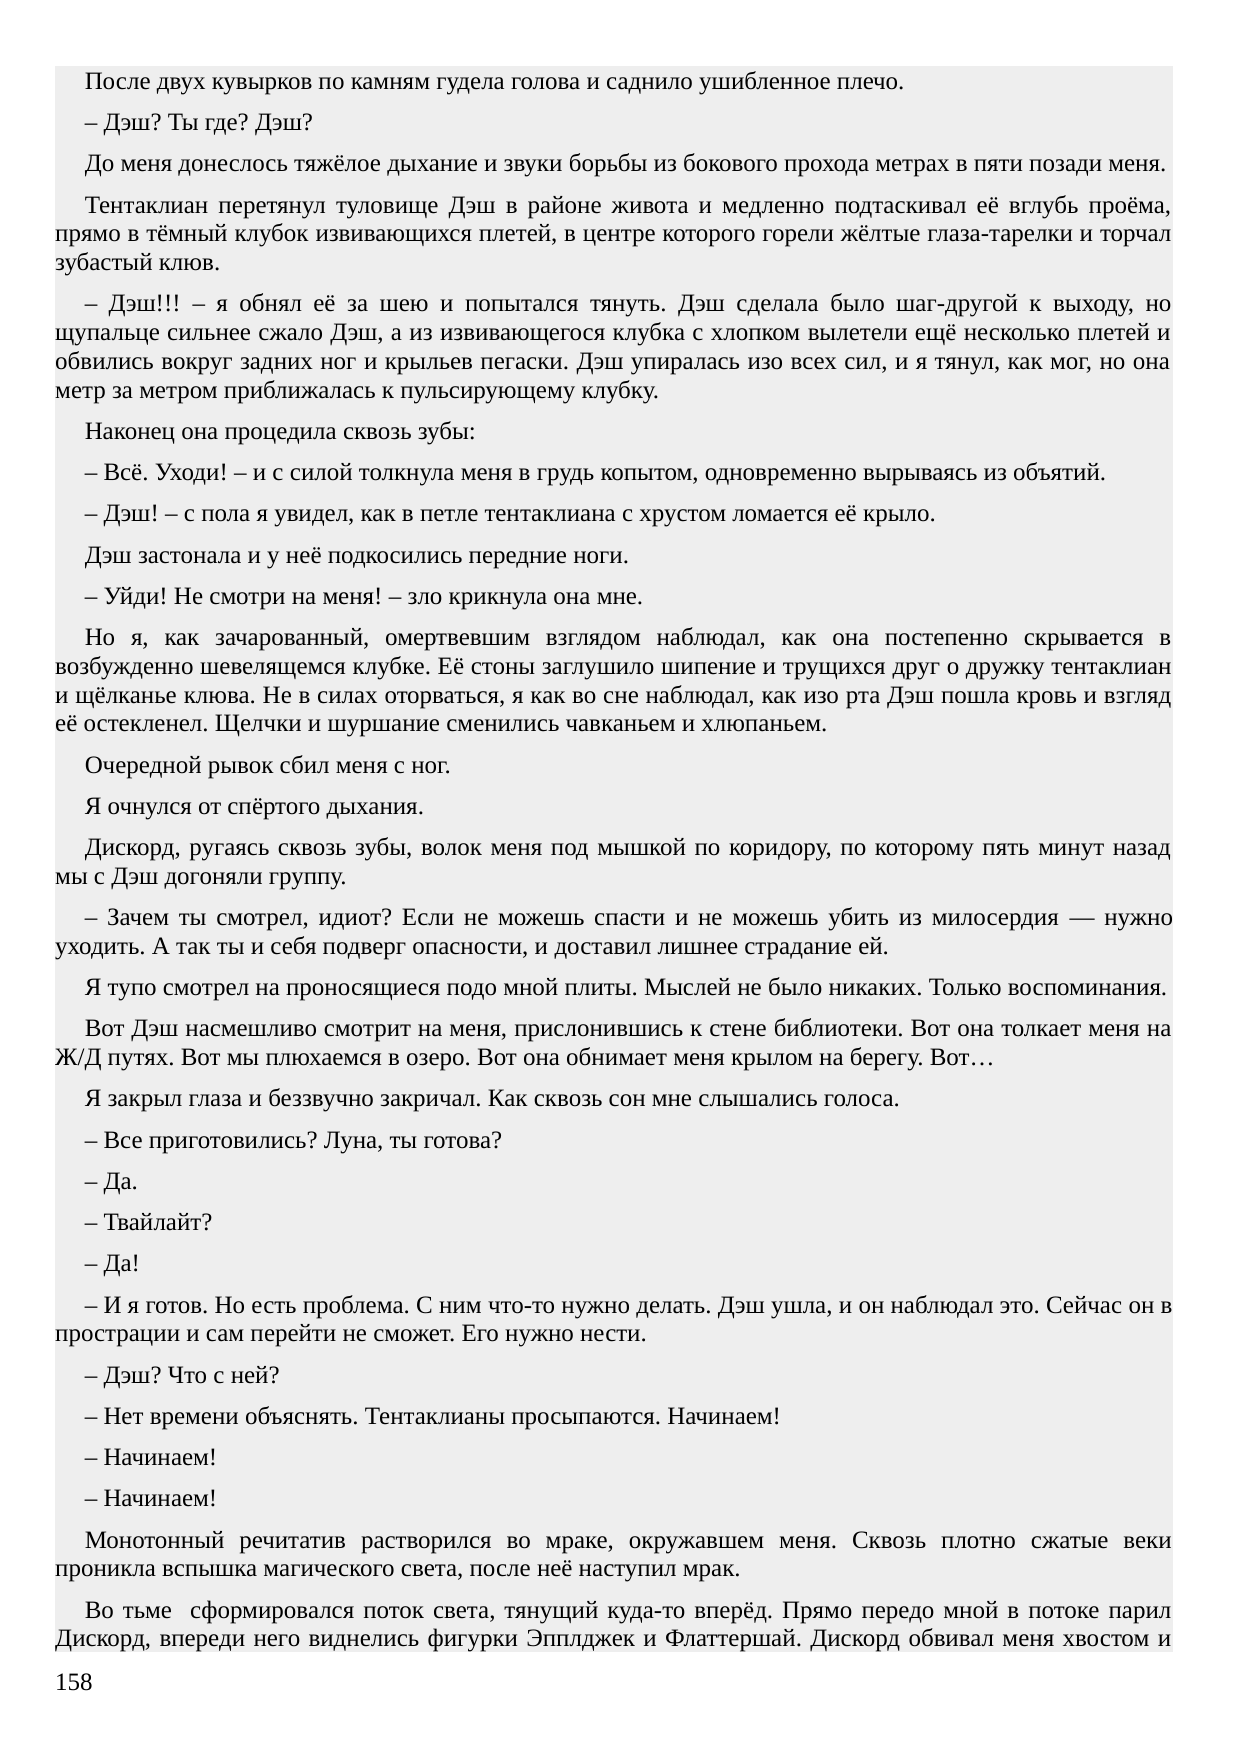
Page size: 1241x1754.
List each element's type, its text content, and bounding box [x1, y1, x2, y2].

text – Дэш!!! – я обнял её за шею и попытался тянуть. Дэш сделала было шаг-другой к выходу, но щупальце сильнее сжало Дэш, а из извивающегося клубка с хлопком вылетели ещё несколько плетей и обвились вокруг задних ног и крыльев пегаски. Дэш упиралась изо всех сил, и я тянул, как мог, но она метр за метром приближалась к пульсирующему клубку. [55, 288, 1173, 403]
text Во тьме сформировался поток света, тянущий куда-то вперёд. Прямо передо мной в потоке парил Дискорд, впереди него виднелись фигурки Эпплджек и Флаттершай. Дискорд обвивал меня хвостом и [55, 1595, 1173, 1652]
text Дэш застонала и у неё подкосились передние ноги. [55, 540, 1173, 568]
text – Да! [55, 1248, 1173, 1277]
text Дискорд, ругаясь сквозь зубы, волок меня под мышкой по коридору, по которому пять минут назад мы с Дэш догоняли группу. [55, 832, 1173, 890]
text Тентаклиан перетянул туловище Дэш в районе живота и медленно подтаскивал её вглубь проёма, прямо в тёмный клубок извивающихся плетей, в центре которого горели жёлтые глаза-тарелки и торчал зубастый клюв. [55, 190, 1173, 276]
text Очередной рывок сбил меня с ног. [55, 750, 1173, 778]
text – Все приготовились? Луна, ты готова? [55, 1125, 1173, 1153]
text – Зачем ты смотрел, идиот? Если не можешь спасти и не можешь убить из милосердия — нужно уходить. А так ты и себя подверг опасности, и доставил лишнее страдание ей. [55, 902, 1173, 960]
text – Всё. Уходи! – и с силой толкнула меня в грудь копытом, одновременно вырываясь из объятий. [55, 457, 1173, 486]
text До меня донеслось тяжёлое дыхание и звуки борьбы из бокового прохода метрах в пяти позади меня. [55, 148, 1173, 177]
text Но я, как зачарованный, омертвевшим взглядом наблюдал, как она постепенно скрывается в возбужденно шевелящемся клубке. Её стоны заглушило шипение и трущихся друг о дружку тентаклиан и щёлканье клюва. Не в силах оторваться, я как во сне наблюдал, как изо рта Дэш пошла кровь и взгляд её остекленел. Щелчки и шуршание сменились чавканьем и хлюпаньем. [55, 622, 1173, 737]
text – Начинаем! [55, 1483, 1173, 1512]
text – Дэш? Что с ней? [55, 1360, 1173, 1388]
text После двух кувырков по камням гудела голова и саднило ушибленное плечо. [55, 66, 1173, 95]
text – Дэш? Ты где? Дэш? [55, 107, 1173, 136]
text Я тупо смотрел на проносящиеся подо мной плиты. Мыслей не было никаких. Только воспоминания. [55, 972, 1173, 1001]
text Монотонный речитатив растворился во мраке, окружавшем меня. Сквозь плотно сжатые веки проникла вспышка магического света, после неё наступил мрак. [55, 1525, 1173, 1582]
text – Нет времени объяснять. Тентаклианы просыпаются. Начинаем! [55, 1401, 1173, 1430]
text – Начинаем! [55, 1442, 1173, 1471]
text Наконец она процедила сквозь зубы: [55, 416, 1173, 445]
text – Уйди! Не смотри на меня! – зло крикнула она мне. [55, 581, 1173, 610]
text Я очнулся от спёртого дыхания. [55, 791, 1173, 820]
text – И я готов. Но есть проблема. С ним что-то нужно делать. Дэш ушла, и он наблюдал это. Сейчас он в прострации и сам перейти не сможет. Его нужно нести. [55, 1290, 1173, 1347]
text – Да. [55, 1166, 1173, 1195]
text Я закрыл глаза и беззвучно закричал. Как сквозь сон мне слышались голоса. [55, 1083, 1173, 1112]
text Вот Дэш насмешливо смотрит на меня, прислонившись к стене библиотеки. Вот она толкает меня на Ж/Д путях. Вот мы плюхаемся в озеро. Вот она обнимает меня крылом на берегу. Вот… [55, 1013, 1173, 1071]
text – Дэш! – с пола я увидел, как в петле тентаклиана с хрустом ломается её крыло. [55, 498, 1173, 527]
text – Твайлайт? [55, 1207, 1173, 1236]
